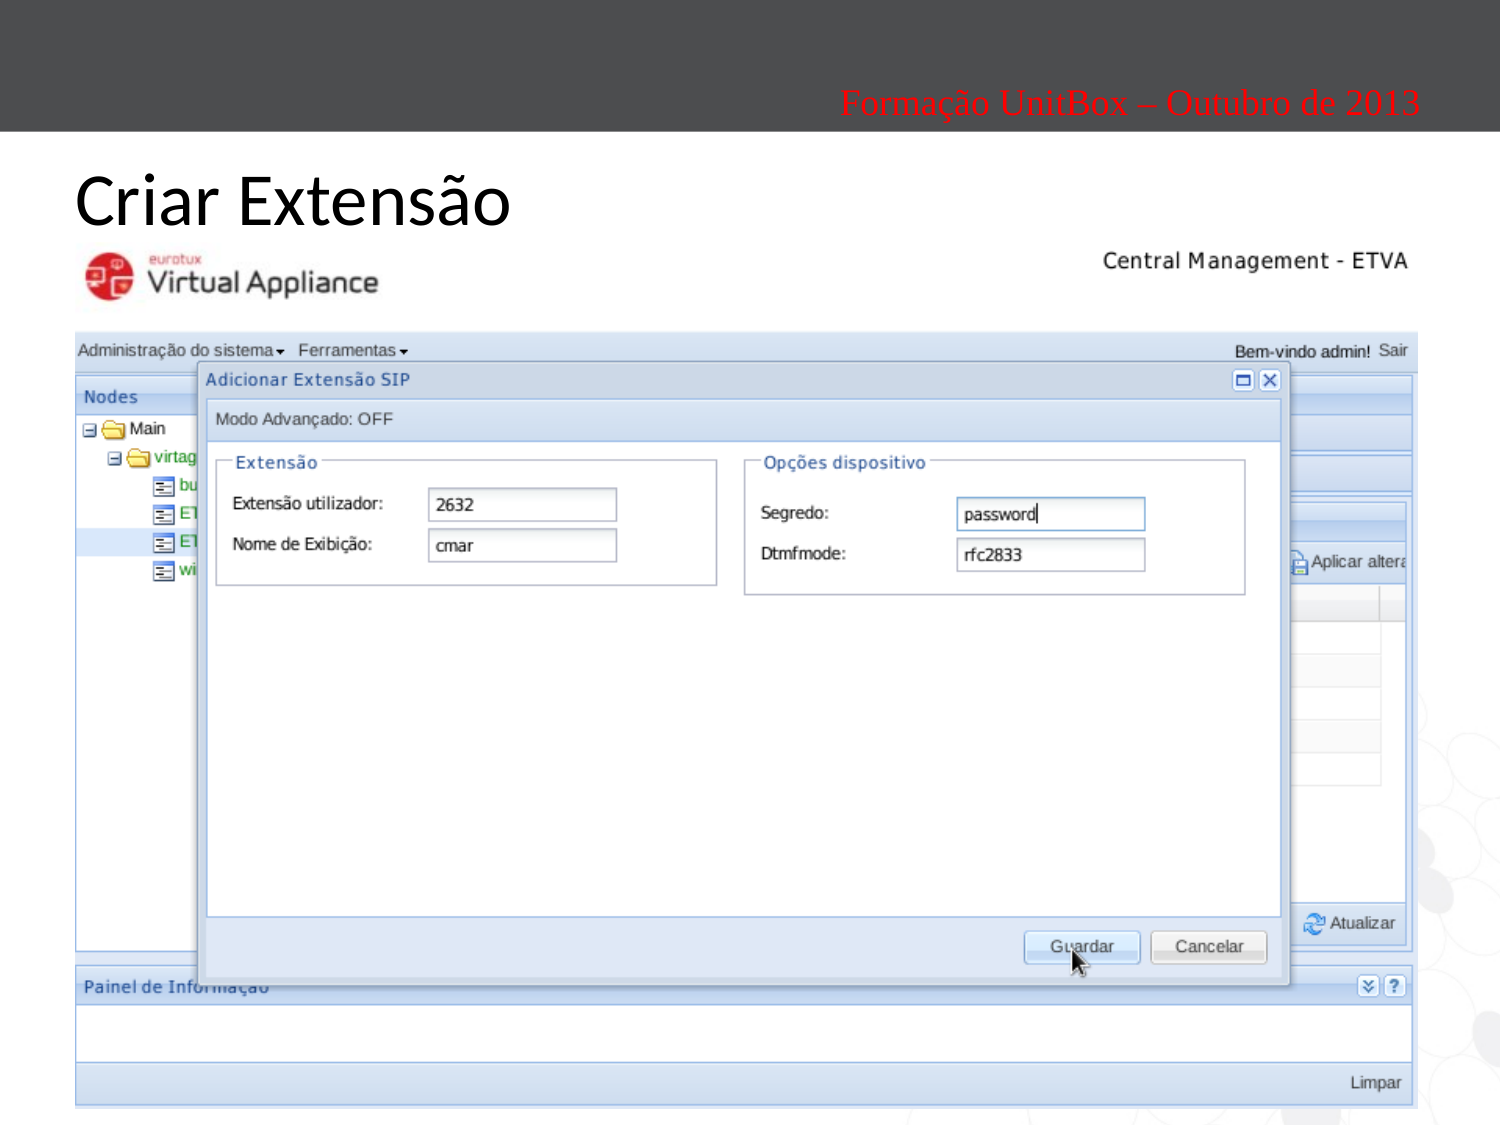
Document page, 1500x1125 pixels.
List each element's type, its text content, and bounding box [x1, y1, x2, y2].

picture [0, 0, 1500, 1125]
title Criar Extensão [75, 112, 1425, 301]
